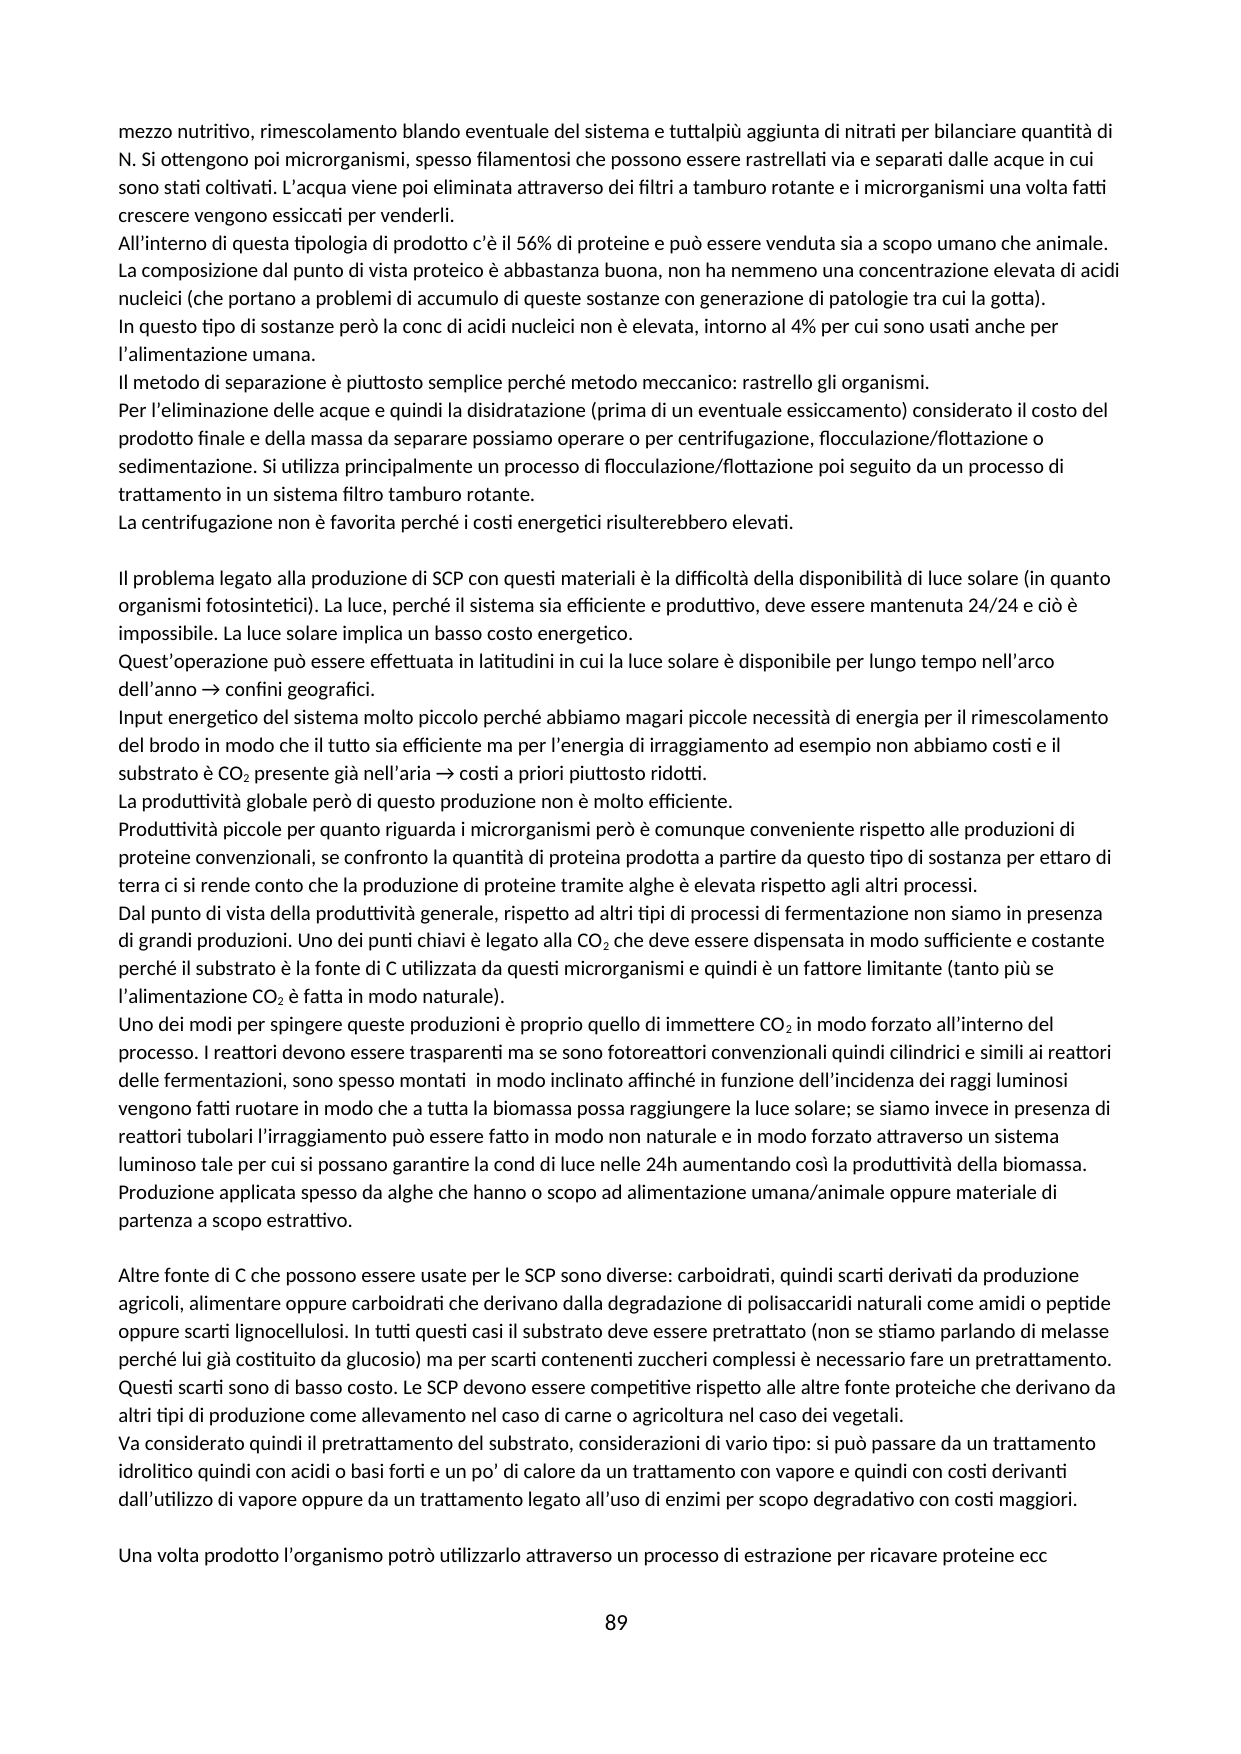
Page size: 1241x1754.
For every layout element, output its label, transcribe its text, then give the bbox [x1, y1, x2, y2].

text Altre fonte di C che possono essere usate per le SCP sono diverse: carboidrati, quindi scarti derivati da produzione agricoli, alimentare oppure carboidrati che derivano dalla degradazione di polisaccaridi naturali come amidi o peptide oppure scarti lignocellulosi. In tutti questi casi il substrato deve essere pretrattato (non se stiamo parlando di melasse perché lui già costituito da glucosio) ma per scarti contenenti zuccheri complessi è necessario fare un pretrattamento. Questi scarti sono di basso costo. Le SCP devono essere competitive rispetto alle altre fonte proteiche che derivano da altri tipi di produzione come allevamento nel caso di carne o agricoltura nel caso dei vegetali. Va considerato quindi il pretrattamento del substrato, considerazioni di vario tipo: si può passare da un trattamento idrolitico quindi con acidi o basi forti e un po’ di calore da un trattamento con vapore e quindi con costi derivanti dall’utilizzo di vapore oppure da un trattamento legato all’uso di enzimi per scopo degradativo con costi maggiori. Una volta prodotto l’organismo potrò utilizzarlo attraverso un processo di estrazione per ricavare proteine ecc [118, 1263, 1124, 1567]
text mezzo nutritivo, rimescolamento blando eventuale del sistema e tuttalpiù aggiunta di nitrati per bilanciare quantità di N. Si ottengono poi microrganismi, spesso filamentosi che possono essere rastrellati via e separati dalle acque in cui sono stati coltivati. L’acqua viene poi eliminata attraverso dei filtri a tamburo rotante e i microrganismi una volta fatti crescere vengono essiccati per venderli. All’interno di questa tipologia di prodotto c’è il 56% di proteine e può essere venduta sia a scopo umano che animale. La composizione dal punto di vista proteico è abbastanza buona, non ha nemmeno una concentrazione elevata di acidi nucleici (che portano a problemi di accumulo di queste sostanze con generazione di patologie tra cui la gotta). In questo tipo di sostanze però la conc di acidi nucleici non è elevata, intorno al 4% per cui sono usati anche per l’alimentazione umana. [118, 118, 1124, 367]
text Il metodo di separazione è piuttosto semplice perché metodo meccanico: rastrello gli organismi. Per l’eliminazione delle acque e quindi la disidratazione (prima di un eventuale essiccamento) considerato il costo del prodotto finale e della massa da separare possiamo operare o per centrifugazione, flocculazione/flottazione o sedimentazione. Si utilizza principalmente un processo di flocculazione/flottazione poi seguito da un processo di trattamento in un sistema filtro tamburo rotante. [118, 369, 1124, 506]
text Uno dei modi per spingere queste produzioni è proprio quello di immettere CO2 in modo forzato all’interno del processo. I reattori devono essere trasparenti ma se sono fotoreattori convenzionali quindi cilindrici e simili ai reattori delle fermentazioni, sono spesso montati in modo inclinato affinché in funzione dell’incidenza dei raggi luminosi vengono fatti ruotare in modo che a tutta la biomassa possa raggiungere la luce solare; se siamo invece in presenza di reattori tubolari l’irraggiamento può essere fatto in modo non naturale e in modo forzato attraverso un sistema luminoso tale per cui si possano garantire la cond di luce nelle 24h aumentando così la produttività della biomassa. Produzione applicata spesso da alghe che hanno o scopo ad alimentazione umana/animale oppure materiale di partenza a scopo estrattivo. [118, 1011, 1124, 1260]
text La centrifugazione non è favorita perché i costi energetici risulterebbero elevati. Il problema legato alla produzione di SCP con questi materiali è la difficoltà della disponibilità di luce solare (in quanto organismi fotosintetici). La luce, perché il sistema sia efficiente e produttivo, deve essere mantenuta 24/24 e ciò è impossibile. La luce solare implica un basso costo energetico. Quest’operazione può essere effettuata in latitudini in cui la luce solare è disponibile per lungo tempo nell’arco dell’anno → confini geografici. Input energetico del sistema molto piccolo perché abbiamo magari piccole necessità di energia per il rimescolamento del brodo in modo che il tutto sia efficiente ma per l’energia di irraggiamento ad esempio non abbiamo costi e il substrato è CO2 presente già nell’aria → costi a priori piuttosto ridotti. La produttività globale però di questo produzione non è molto efficiente. Produttività piccole per quanto riguarda i microrganismi però è comunque conveniente rispetto alle produzioni di proteine convenzionali, se confronto la quantità di proteina prodotta a partire da questo tipo di sostanza per ettaro di terra ci si rende conto che la produzione di proteine tramite alghe è elevata rispetto agli altri processi. Dal punto di vista della produttività generale, rispetto ad altri tipi di processi di fermentazione non siamo in presenza di grandi produzioni. Uno dei punti chiavi è legato alla CO2 che deve essere dispensata in modo sufficiente e costante perché il substrato è la fonte di C utilizzata da questi microrganismi e quindi è un fattore limitante (tanto più se l’alimentazione CO2 è fatta in modo naturale). [118, 509, 1124, 1009]
